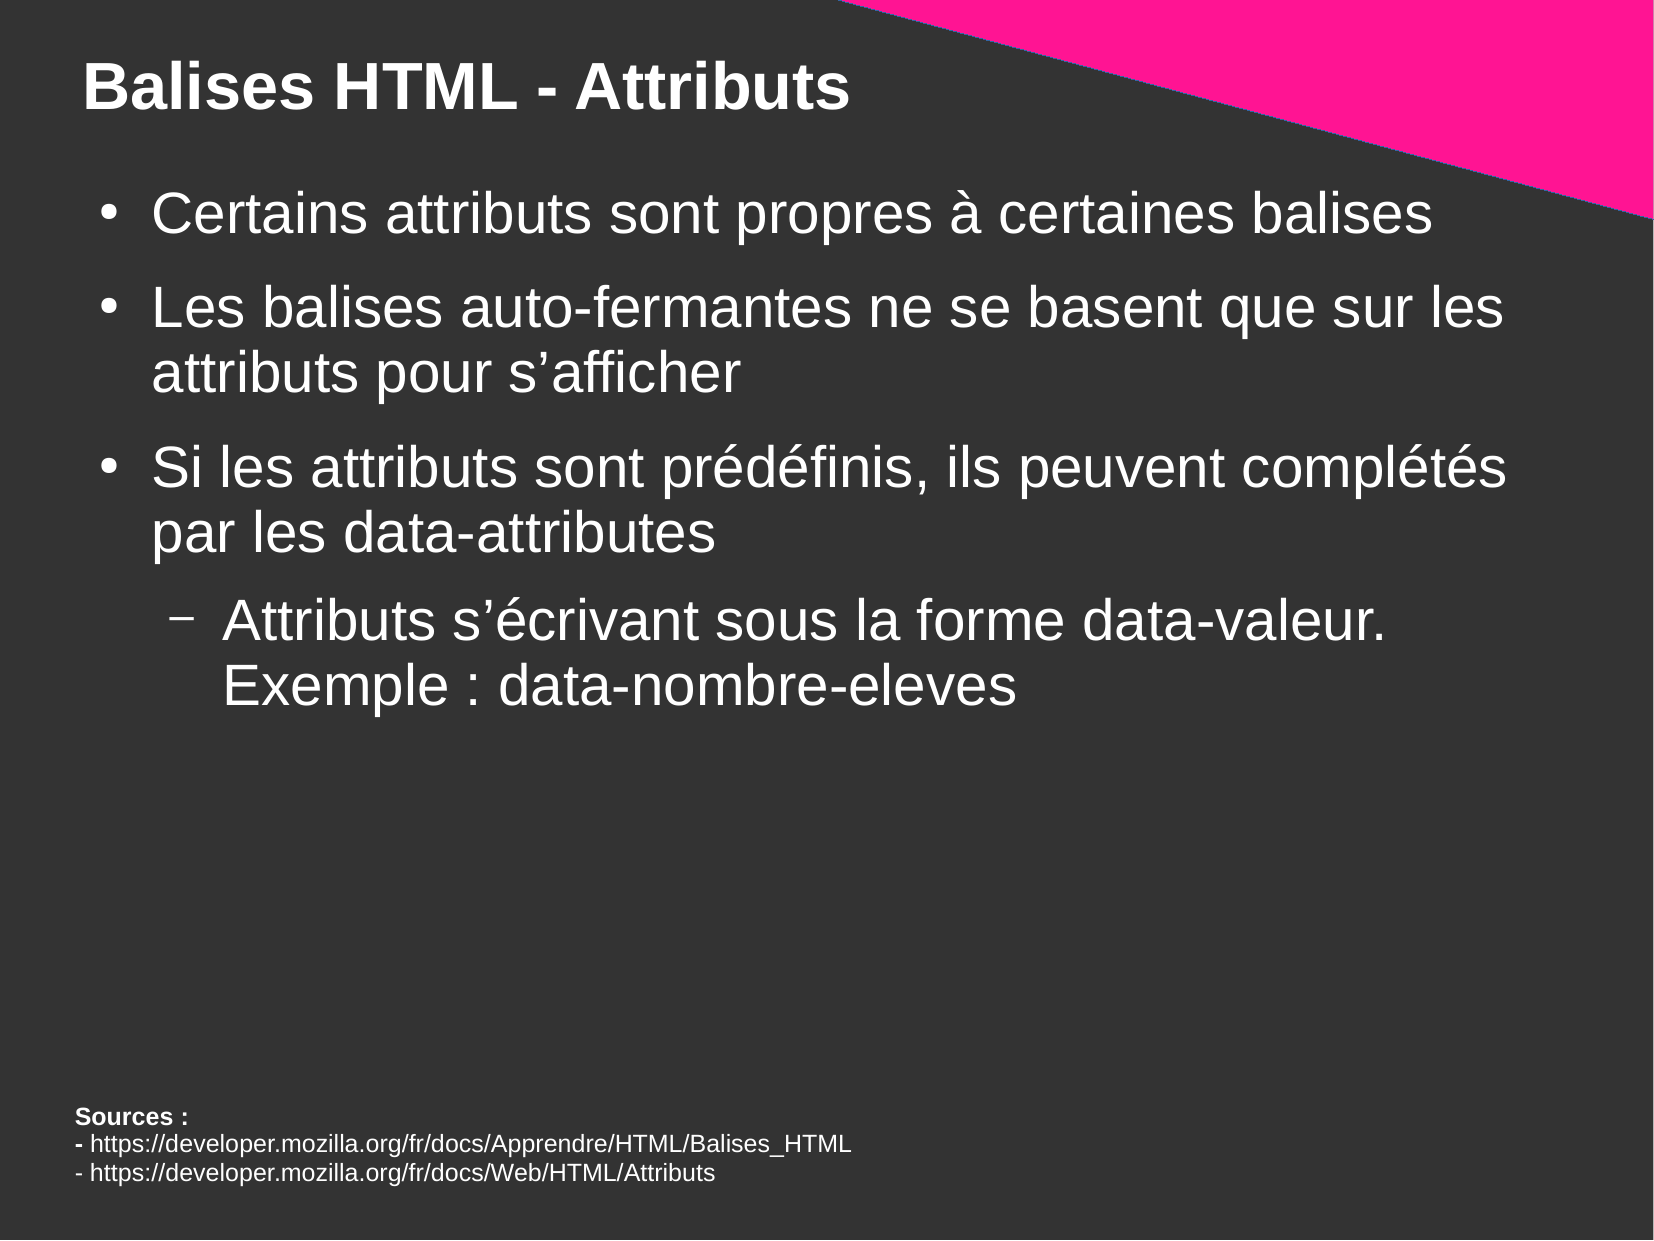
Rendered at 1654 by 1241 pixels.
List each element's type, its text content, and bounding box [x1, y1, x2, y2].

title Balises HTML - Attributs [82, 49, 1571, 152]
list Certains attributs sont propres à certaines balises Les balises auto-fermantes ne se basent que sur les attributs pour s’afficher Si les attributs sont prédéfinis, ils peuvent complétés par les data-attributes Attributs s’écrivant sous la forme data-valeur. Exemple : data-nombre-eleves [80, 180, 1605, 1050]
text_box [838, 0, 1654, 220]
text_box Sources : - https://developer.mozilla.org/fr/docs/Apprendre/HTML/Balises_HTML - https://developer.mozilla.org/fr/docs/Web/HTML/Attributs [59, 1094, 1546, 1241]
